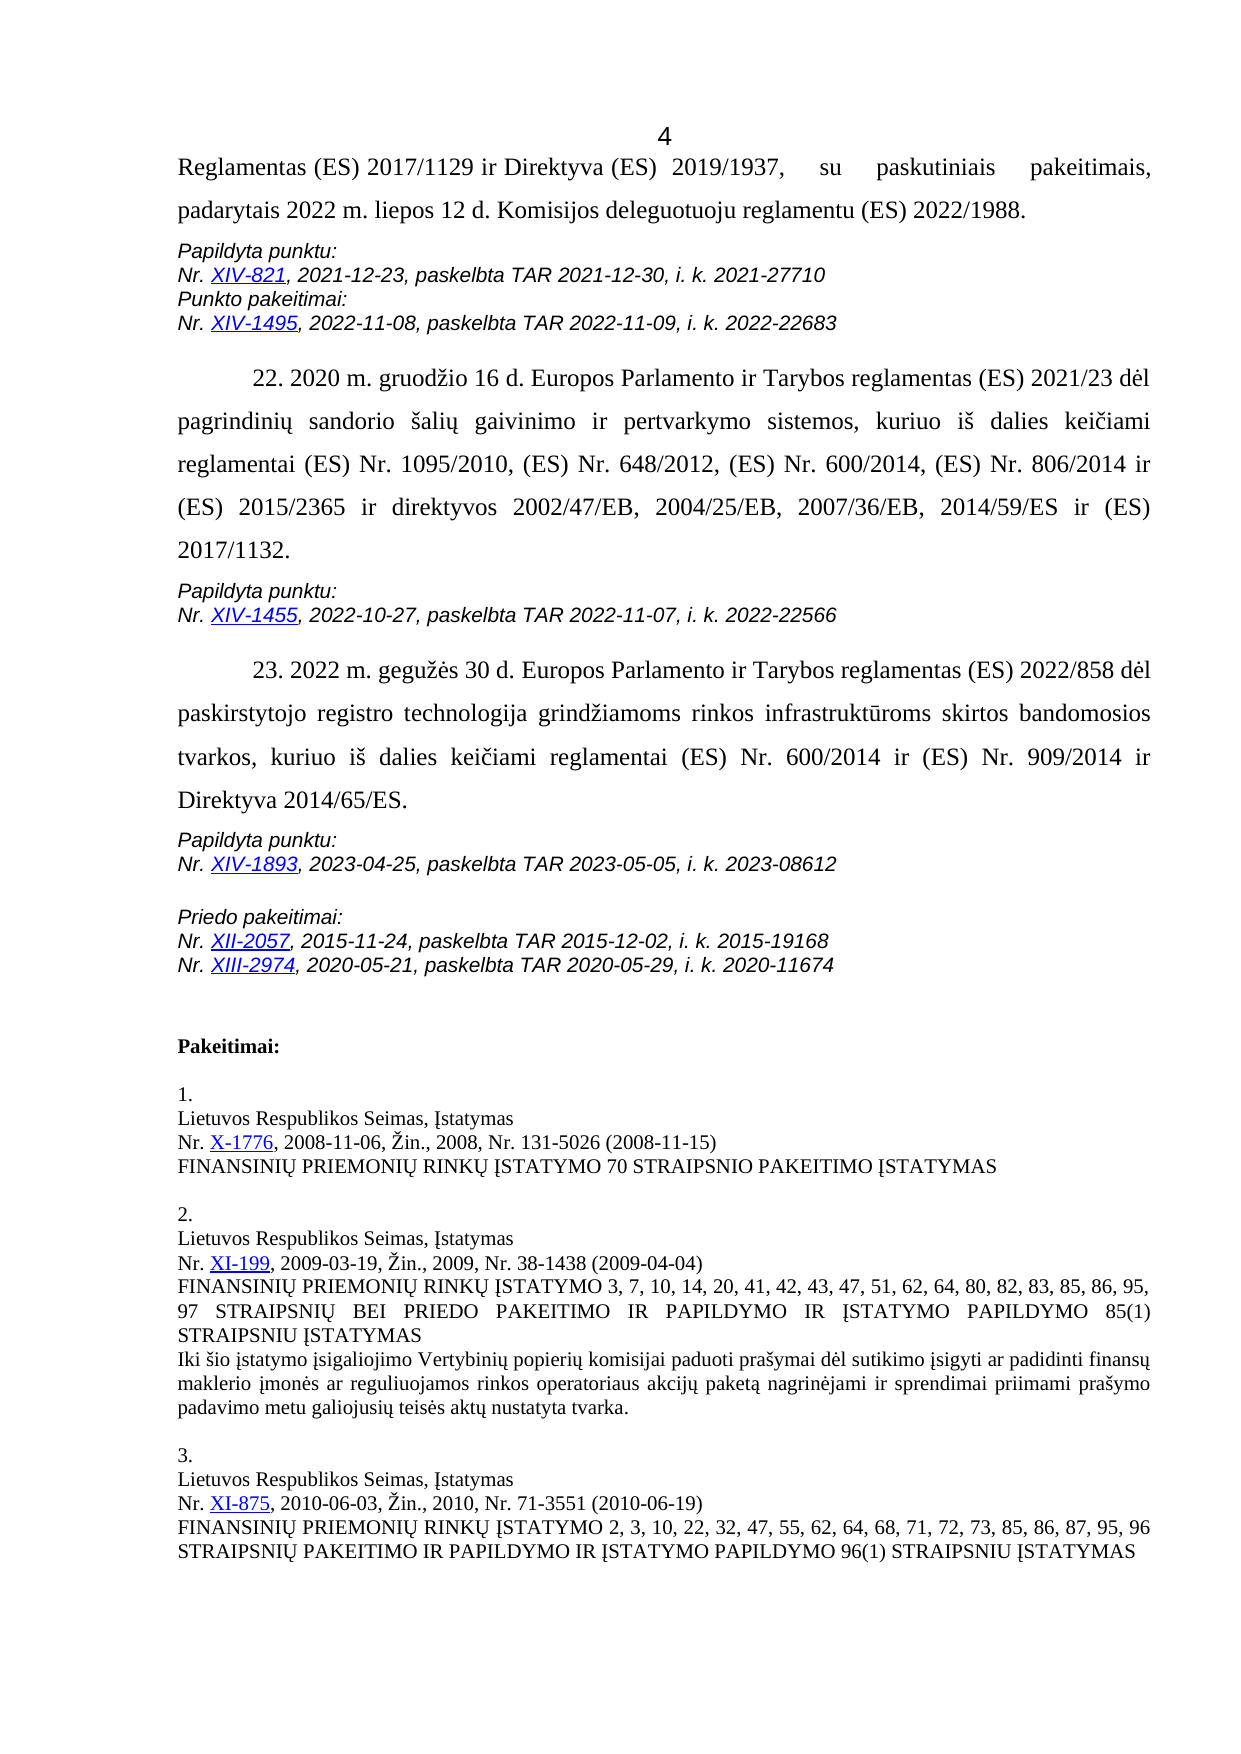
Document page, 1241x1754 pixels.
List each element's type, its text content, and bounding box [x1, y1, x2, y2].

text Nr. XII-2057, 2015-11-24, paskelbta TAR 2015-12-02, i. k. 2015-19168 [177, 928, 1152, 952]
text 1. [177, 1082, 1152, 1106]
text Lietuvos Respublikos Seimas, Įstatymas [177, 1106, 1152, 1130]
text Papildyta punktu: [177, 238, 1152, 262]
text Nr. XIV-1893, 2023-04-25, paskelbta TAR 2023-05-05, i. k. 2023-08612 [177, 852, 1152, 876]
text Nr. XIV-821, 2021-12-23, paskelbta TAR 2021-12-30, i. k. 2021-27710 [177, 262, 1152, 286]
text Nr. XI-199, 2009-03-19, Žin., 2009, Nr. 38-1438 (2009-04-04) [177, 1250, 1152, 1274]
text Punkto pakeitimai: [177, 286, 1152, 310]
text Papildyta punktu: [177, 828, 1152, 852]
text Nr. XIV-1455, 2022-10-27, paskelbta TAR 2022-11-07, i. k. 2022-22566 [177, 603, 1152, 627]
text 2. [177, 1202, 1152, 1226]
text FINANSINIŲ PRIEMONIŲ RINKŲ ĮSTATYMO 70 STRAIPSNIO PAKEITIMO ĮSTATYMAS [177, 1154, 1152, 1178]
text Nr. XIV-1495, 2022-11-08, paskelbta TAR 2022-11-09, i. k. 2022-22683 [177, 310, 1152, 334]
text Pakeitimai: [177, 1034, 1152, 1058]
text FINANSINIŲ PRIEMONIŲ RINKŲ ĮSTATYMO 2, 3, 10, 22, 32, 47, 55, 62, 64, 68, 71, 72, 73, 85, 86, 87, 95, 96 STRAIPSNIŲ PAKEITIMO IR PAPILDYMO IR ĮSTATYMO PAPILDYMO 96(1) STRAIPSNIU ĮSTATYMAS [177, 1515, 1152, 1563]
text Priedo pakeitimai: [177, 904, 1152, 928]
text Lietuvos Respublikos Seimas, Įstatymas [177, 1226, 1152, 1250]
text Reglamentas (ES) 2017/1129 ir Direktyva (ES) 2019/1937, su paskutiniais pakeitimais, padarytais 2022 m. liepos 12 d. Komisijos deleguotuoju reglamentu (ES) 2022/1988. [177, 152, 1152, 224]
text Lietuvos Respublikos Seimas, Įstatymas [177, 1467, 1152, 1491]
text Nr. XI-875, 2010-06-03, Žin., 2010, Nr. 71-3551 (2010-06-19) [177, 1491, 1152, 1515]
text Papildyta punktu: [177, 579, 1152, 603]
text Nr. XIII-2974, 2020-05-21, paskelbta TAR 2020-05-29, i. k. 2020-11674 [177, 952, 1152, 976]
text Nr. X-1776, 2008-11-06, Žin., 2008, Nr. 131-5026 (2008-11-15) [177, 1130, 1152, 1154]
text 3. [177, 1443, 1152, 1467]
text 23. 2022 m. gegužės 30 d. Europos Parlamento ir Tarybos reglamentas (ES) 2022/858 dėl paskirstytojo registro technologija grindžiamoms rinkos infrastruktūroms skirtos bandomosios tvarkos, kuriuo iš dalies keičiami reglamentai (ES) Nr. 600/2014 ir (ES) Nr. 909/2014 ir Direktyva 2014/65/ES. [177, 655, 1152, 813]
text FINANSINIŲ PRIEMONIŲ RINKŲ ĮSTATYMO 3, 7, 10, 14, 20, 41, 42, 43, 47, 51, 62, 64, 80, 82, 83, 85, 86, 95, 97 STRAIPSNIŲ BEI PRIEDO PAKEITIMO IR PAPILDYMO IR ĮSTATYMO PAPILDYMO 85(1) STRAIPSNIU ĮSTATYMAS [177, 1274, 1152, 1347]
text Iki šio įstatymo įsigaliojimo Vertybinių popierių komisijai paduoti prašymai dėl sutikimo įsigyti ar padidinti finansų maklerio įmonės ar reguliuojamos rinkos operatoriaus akcijų paketą nagrinėjami ir sprendimai priimami prašymo padavimo metu galiojusių teisės aktų nustatyta tvarka. [177, 1347, 1152, 1419]
text 22. 2020 m. gruodžio 16 d. Europos Parlamento ir Tarybos reglamentas (ES) 2021/23 dėl pagrindinių sandorio šalių gaivinimo ir pertvarkymo sistemos, kuriuo iš dalies keičiami reglamentai (ES) Nr. 1095/2010, (ES) Nr. 648/2012, (ES) Nr. 600/2014, (ES) Nr. 806/2014 ir (ES) 2015/2365 ir direktyvos 2002/47/EB, 2004/25/EB, 2007/36/EB, 2014/59/ES ir (ES) 2017/1132. [177, 363, 1152, 564]
